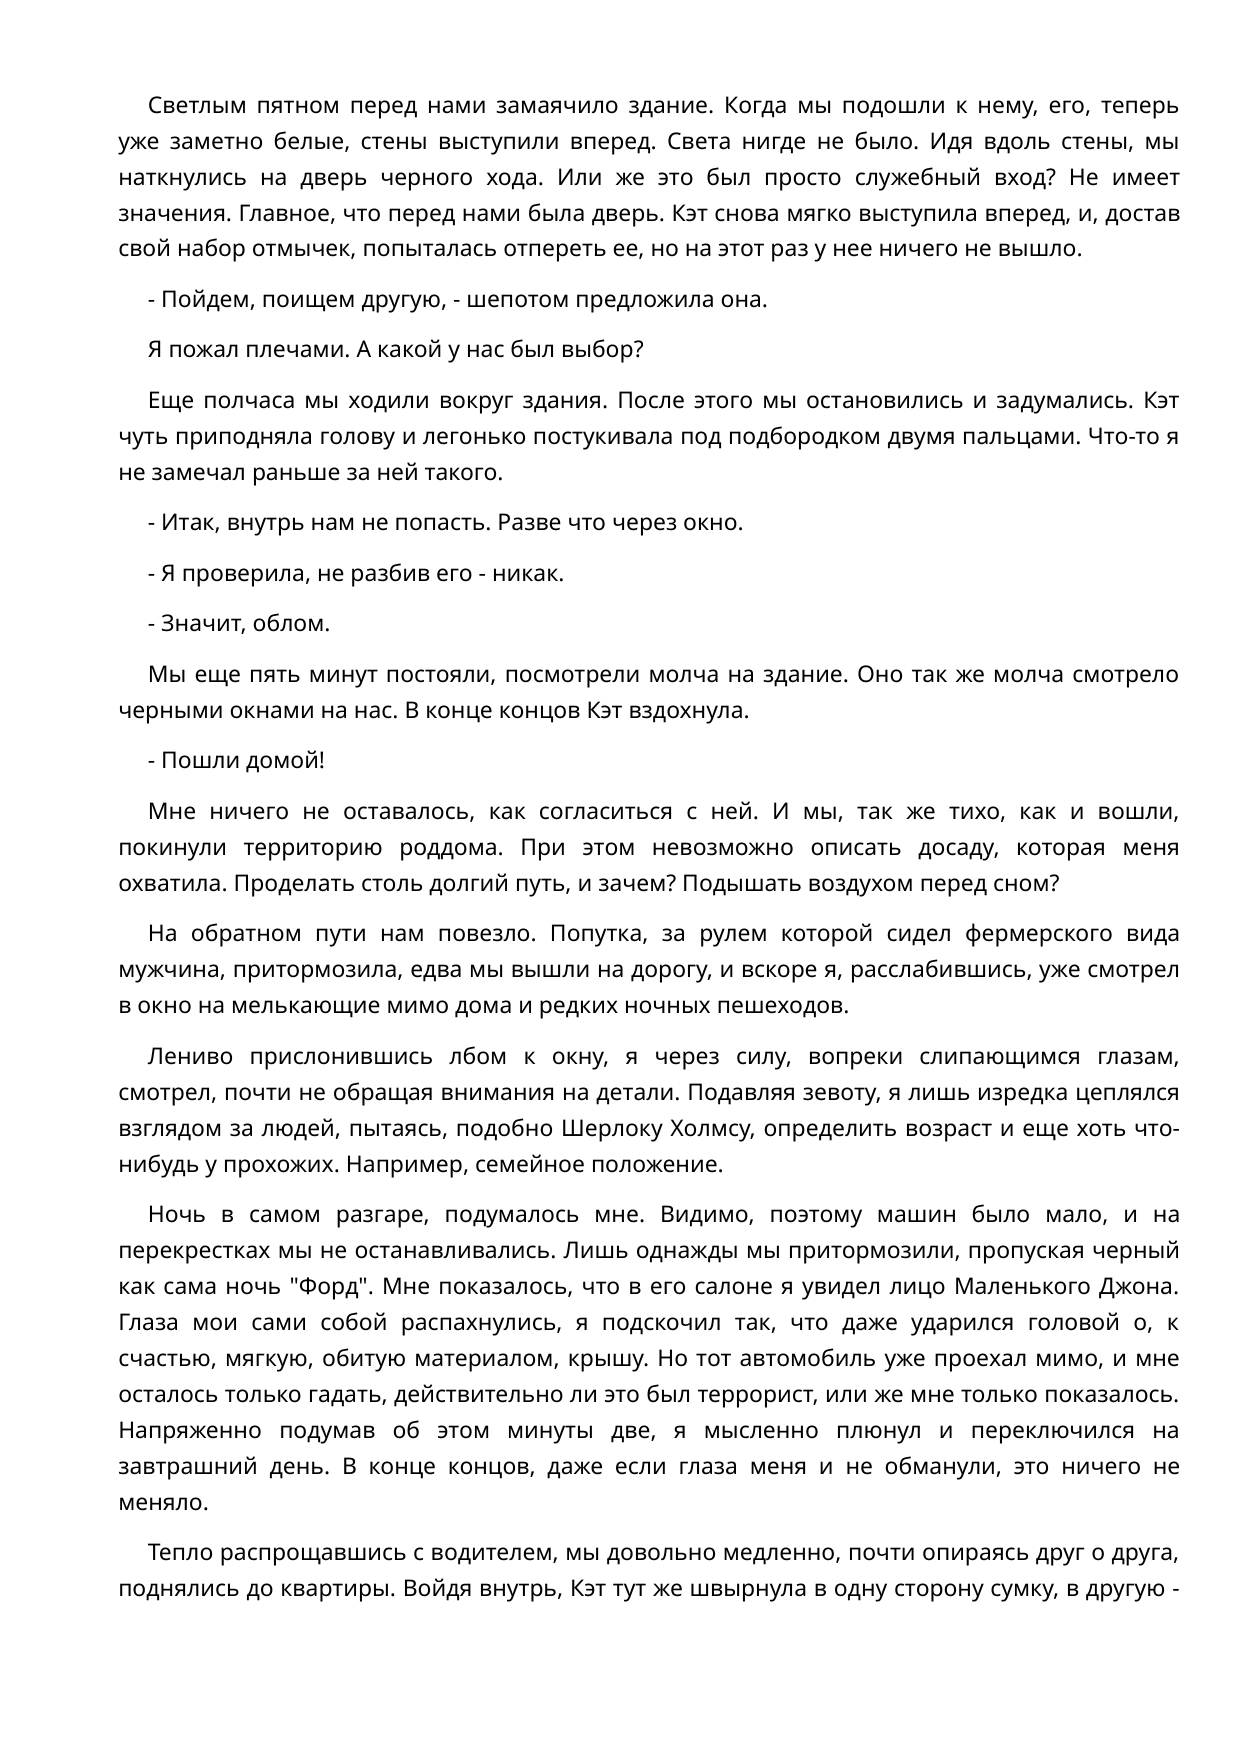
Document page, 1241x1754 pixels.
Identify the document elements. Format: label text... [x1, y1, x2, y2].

text - Пойдем, поищем другую, - шепотом предложила она. [118, 283, 1181, 314]
text - Значит, облом. [118, 607, 1181, 639]
text - Я проверила, не разбив его - никак. [118, 557, 1181, 588]
text Лениво прислонившись лбом к окну, я через силу, вопреки слипающимся глазам, смотрел, почти не обращая внимания на детали. Подавляя зевоту, я лишь изредка цеплялся взглядом за людей, пытаясь, подобно Шерлоку Холмсу, определить возраст и еще хоть что-нибудь у прохожих. Например, семейное положение. [118, 1040, 1181, 1179]
text Я пожал плечами. А какой у нас был выбор? [118, 333, 1181, 365]
text Светлым пятном перед нами замаячило здание. Когда мы подошли к нему, его, теперь уже заметно белые, стены выступили вперед. Света нигде не было. Идя вдоль стены, мы наткнулись на дверь черного хода. Или же это был просто служебный вход? Не имеет значения. Главное, что перед нами была дверь. Кэт снова мягко выступила вперед, и, достав свой набор отмычек, попыталась отпереть ее, но на этот раз у нее ничего не вышло. [118, 89, 1181, 264]
text - Итак, внутрь нам не попасть. Разве что через окно. [118, 506, 1181, 538]
text Еще полчаса мы ходили вокруг здания. После этого мы остановились и задумались. Кэт чуть приподняла голову и легонько постукивала под подбородком двумя пальцами. Что-то я не замечал раньше за ней такого. [118, 384, 1181, 487]
text - Пошли домой! [118, 744, 1181, 776]
text Мне ничего не оставалось, как согласиться с ней. И мы, так же тихо, как и вошли, покинули территорию роддома. При этом невозможно описать досаду, которая меня охватила. Проделать столь долгий путь, и зачем? Подышать воздухом перед сном? [118, 795, 1181, 898]
text Тепло распрощавшись с водителем, мы довольно медленно, почти опираясь друг о друга, поднялись до квартиры. Войдя внутрь, Кэт тут же швырнула в одну сторону сумку, в другую [118, 1536, 1181, 1603]
text На обратном пути нам повезло. Попутка, за рулем которой сидел фермерского вида мужчина, притормозила, едва мы вышли на дорогу, и вскоре я, расслабившись, уже смотрел в окно на мелькающие мимо дома и редких ночных пешеходов. [118, 917, 1181, 1020]
text Ночь в самом разгаре, подумалось мне. Видимо, поэтому машин было мало, и на перекрестках мы не останавливались. Лишь однажды мы притормозили, пропуская черный как сама ночь "Форд". Мне показалось, что в его салоне я увидел лицо Маленького Джона. Глаза мои сами собой распахнулись, я подскочил так, что даже ударился головой о, к счастью, мягкую, обитую материалом, крышу. Но тот автомобиль уже проехал мимо, и мне осталось только гадать, действительно ли это был террорист, или же мне только показалось. Напряженно подумав об этом минуты две, я мысленно плюнул и переключился на завтрашний день. В конце концов, даже если глаза меня и не обманули, это ничего не меняло. [118, 1198, 1181, 1517]
text Мы еще пять минут постояли, посмотрели молча на здание. Оно так же молча смотрело черными окнами на нас. В конце концов Кэт вздохнула. [118, 658, 1181, 725]
